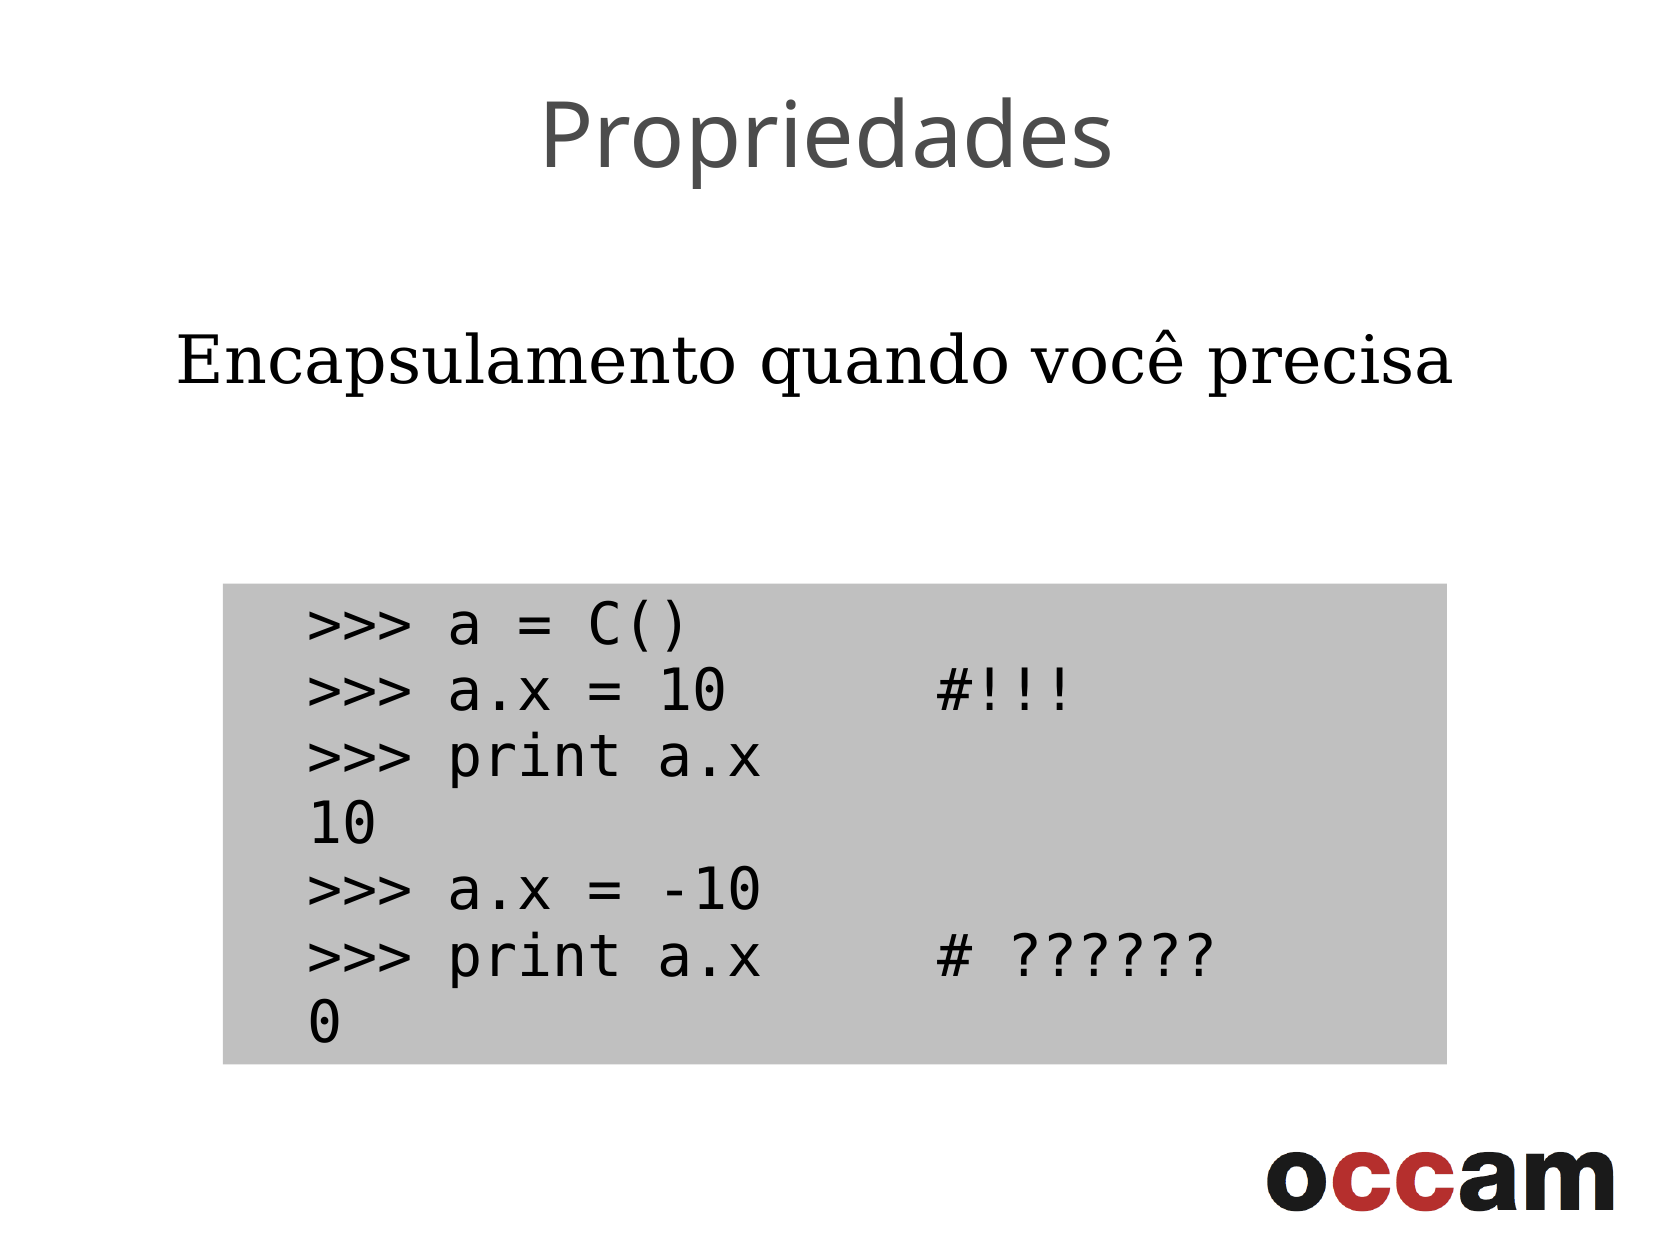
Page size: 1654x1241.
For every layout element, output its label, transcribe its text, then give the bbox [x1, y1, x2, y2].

title Propriedades [153, 28, 1501, 236]
list Encapsulamento quando você precisa [157, 321, 1496, 1216]
picture [1237, 1122, 1643, 1241]
text_box >>> a = C() >>> a.x = 10 #!!! >>> print a.x 10 >>> a.x = -10 >>> print a.x # ?????? 0 [222, 583, 1447, 1065]
